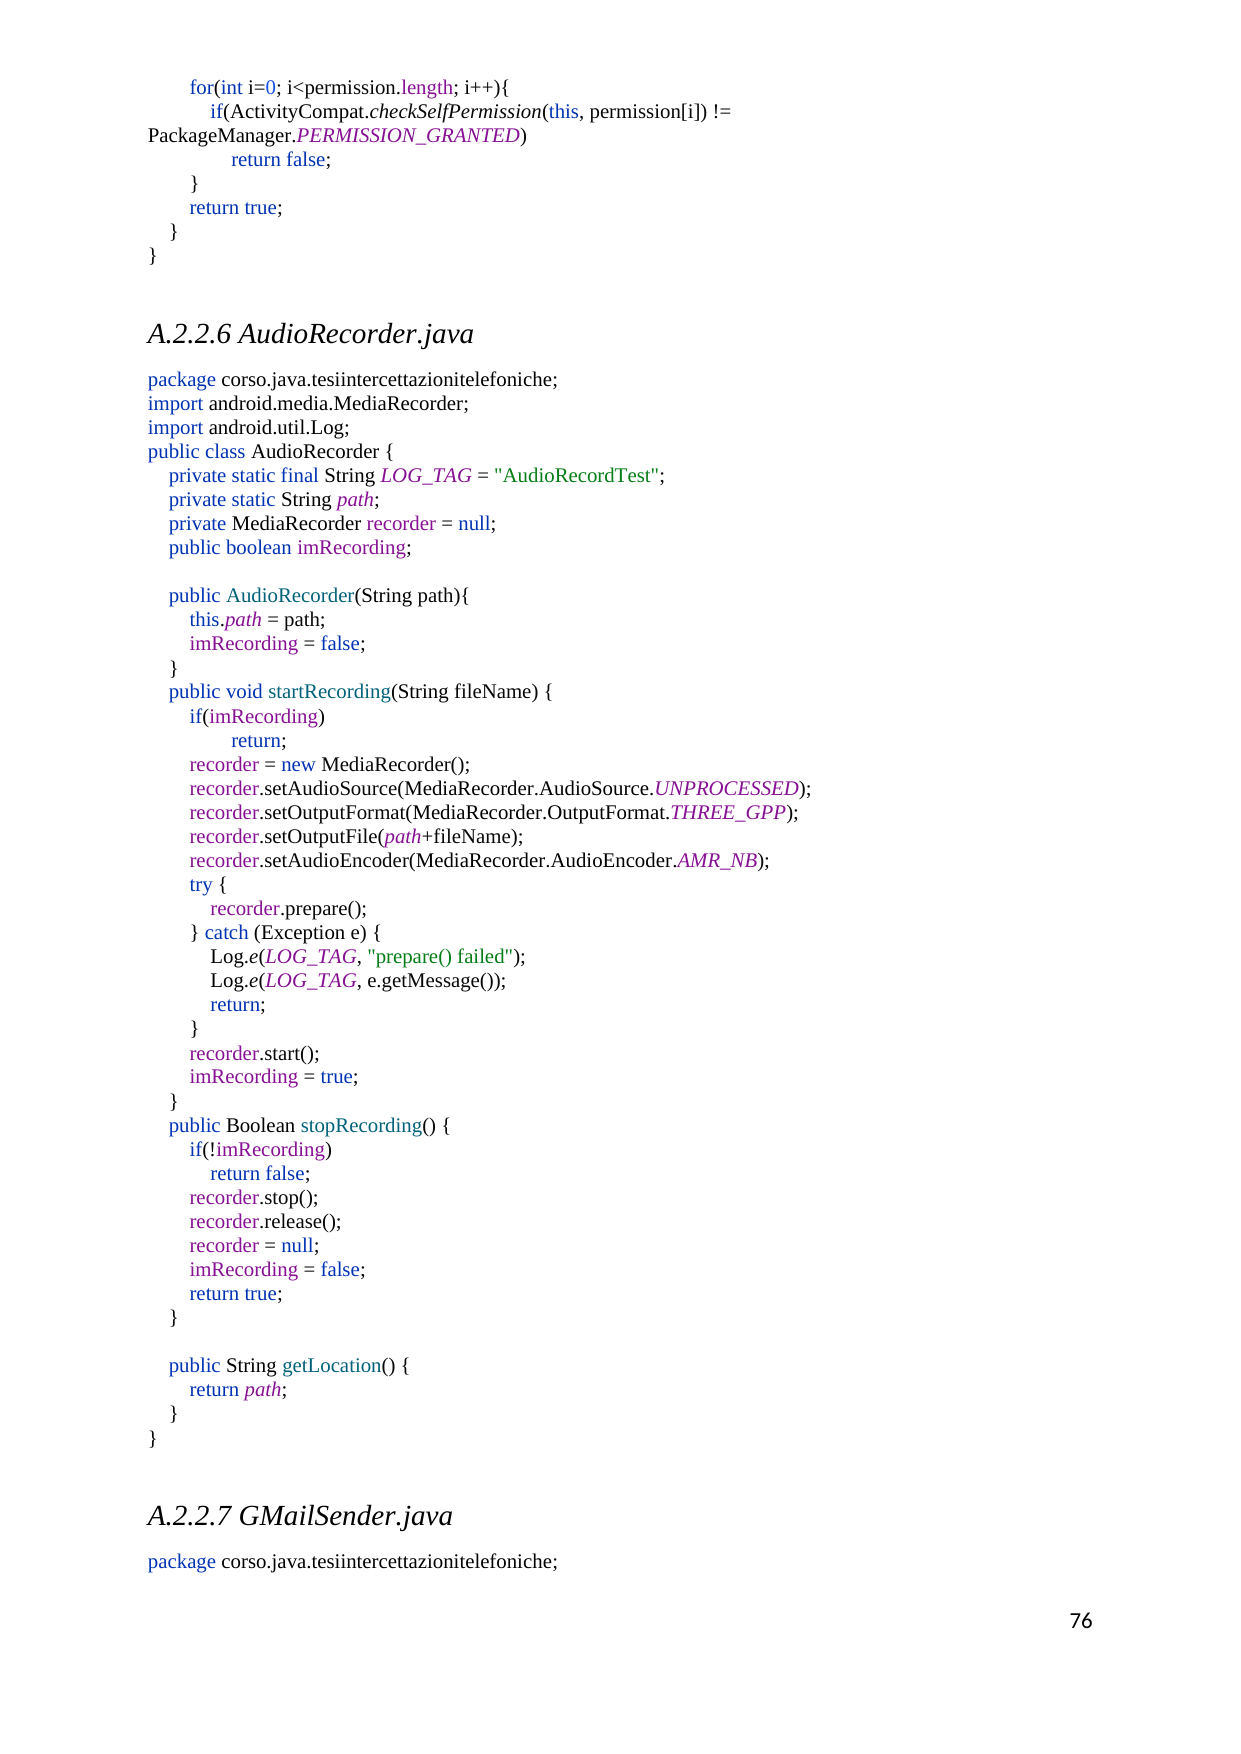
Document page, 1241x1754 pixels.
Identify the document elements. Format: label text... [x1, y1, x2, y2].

text package corso.java.tesiintercettazionitelefoniche; import android.media.MediaRecorder; import android.util.Log; public class AudioRecorder { private static final String LOG_TAG = "AudioRecordTest"; private static String path; private MediaRecorder recorder = null; public boolean imRecording; public AudioRecorder(String path){ this.path = path; imRecording = false; } public void startRecording(String fileName) { if(imRecording) return; recorder = new MediaRecorder(); recorder.setAudioSource(MediaRecorder.AudioSource.UNPROCESSED); recorder.setOutputFormat(MediaRecorder.OutputFormat.THREE_GPP); recorder.setOutputFile(path+fileName); recorder.setAudioEncoder(MediaRecorder.AudioEncoder.AMR_NB); try { recorder.prepare(); } catch (Exception e) { Log.e(LOG_TAG, "prepare() failed"); Log.e(LOG_TAG, e.getMessage()); return; } recorder.start(); imRecording = true; } public Boolean stopRecording() { if(!imRecording) return false; recorder.stop(); recorder.release(); recorder = null; imRecording = false; return true; } public String getLocation() { return path; } } [148, 367, 1092, 1449]
text package corso.java.tesiintercettazionitelefoniche; [148, 1549, 1092, 1597]
subtitle A.2.2.6 AudioRecorder.java [148, 316, 1092, 350]
text for(int i=0; i<permission.length; i++){ if(ActivityCompat.checkSelfPermission(this, permission[i]) != PackageManager.PERMISSION_GRANTED) return false; } return true; } } [148, 75, 1092, 267]
subtitle A.2.2.7 GMailSender.java [148, 1498, 1092, 1532]
